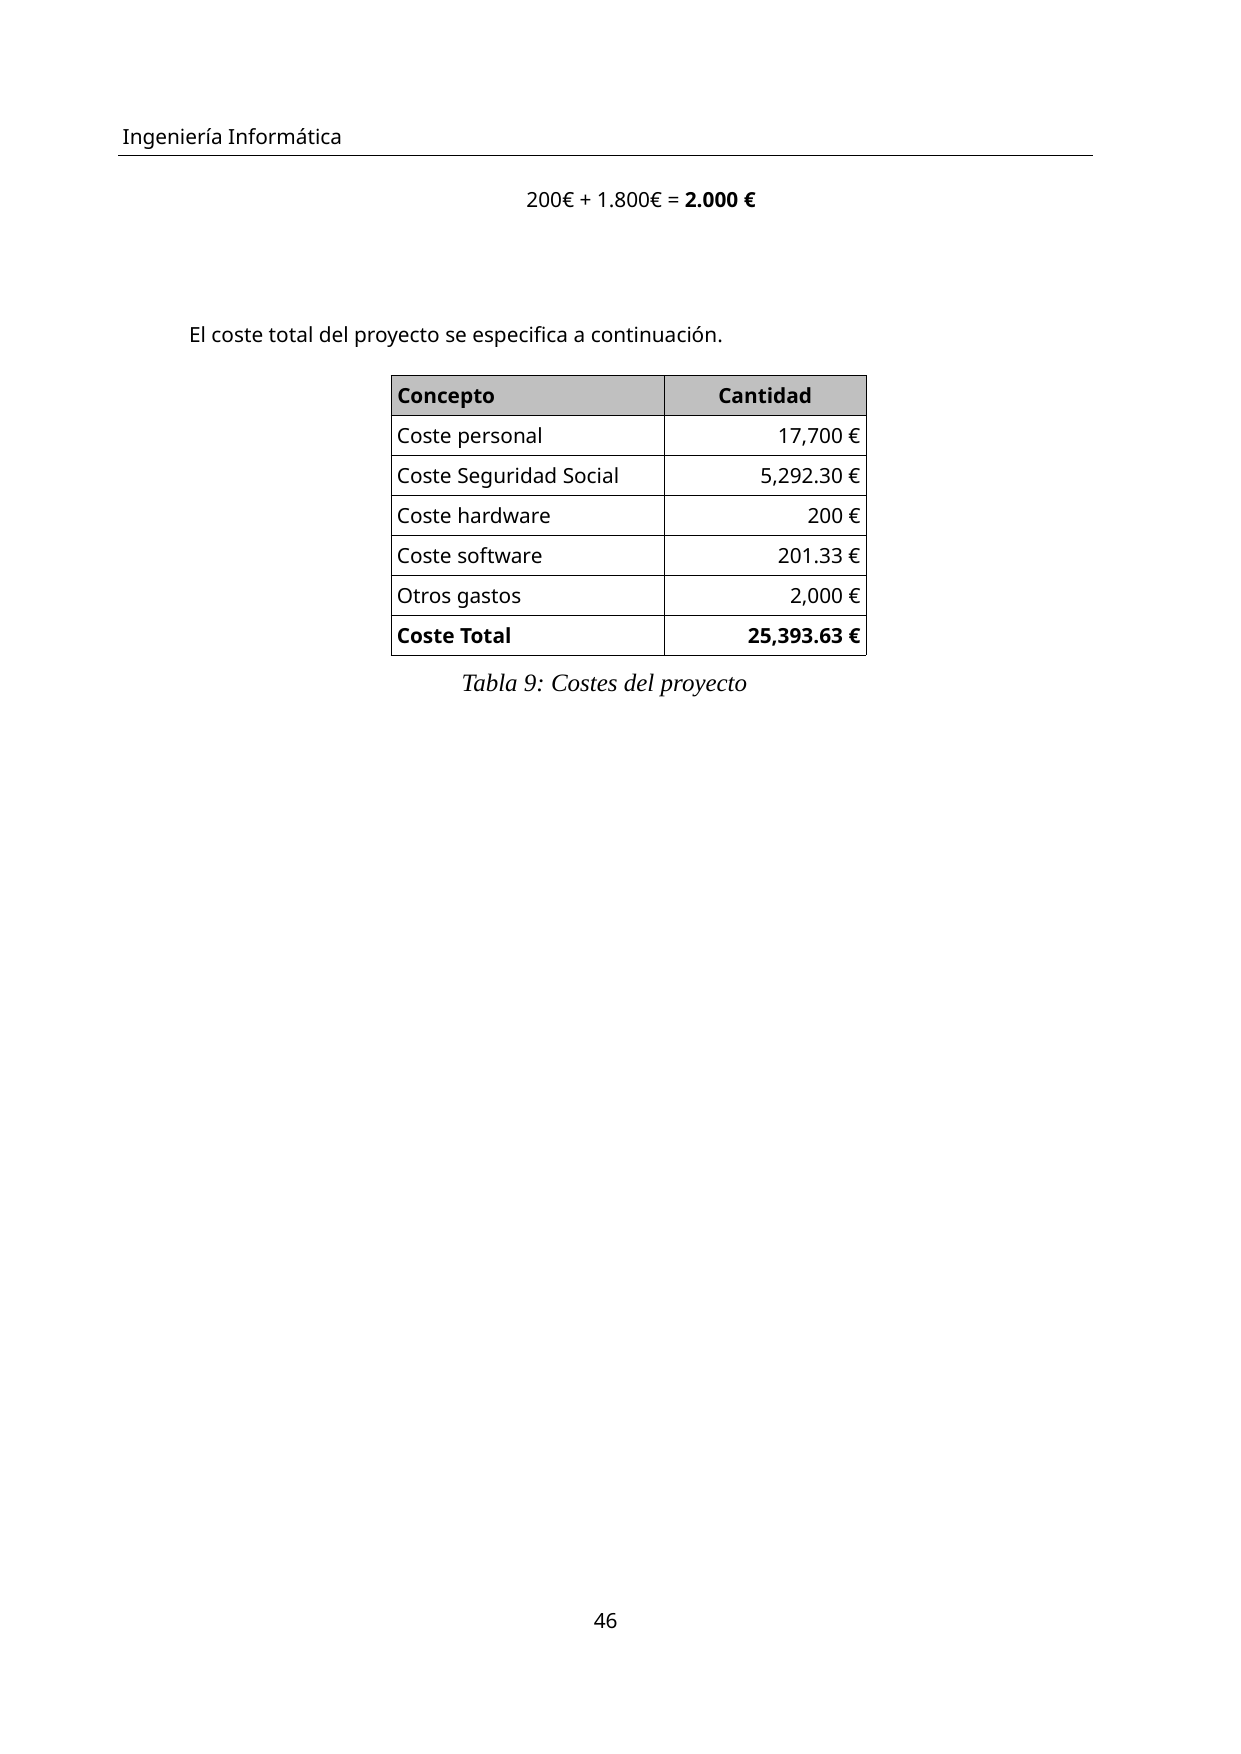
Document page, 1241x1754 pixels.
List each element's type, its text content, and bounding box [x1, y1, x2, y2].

table_cell 2.000 € [665, 576, 866, 615]
text El coste total del proyecto se especifica a continuación. [118, 320, 1093, 348]
table_cell Coste software [392, 536, 664, 575]
text Tabla 9: Costes del proyecto [118, 668, 1093, 697]
table_cell 25.393,63 € [665, 616, 866, 655]
table_cell Coste Seguridad Social [392, 456, 664, 495]
table_cell 5.292,30 € [665, 456, 866, 495]
table_cell 17.700 € [665, 416, 866, 455]
table_cell 200 € [665, 496, 866, 535]
table_cell Coste hardware [392, 496, 664, 535]
text 200€ + 1.800€ = 2.000 € [118, 185, 1093, 213]
table_cell Otros gastos [392, 576, 664, 615]
table_cell Coste Total [392, 616, 664, 655]
table_cell 201,33 € [665, 536, 866, 575]
table_cell Coste personal [392, 416, 664, 455]
table_header Concepto [392, 376, 664, 415]
table_header Cantidad [665, 376, 866, 415]
